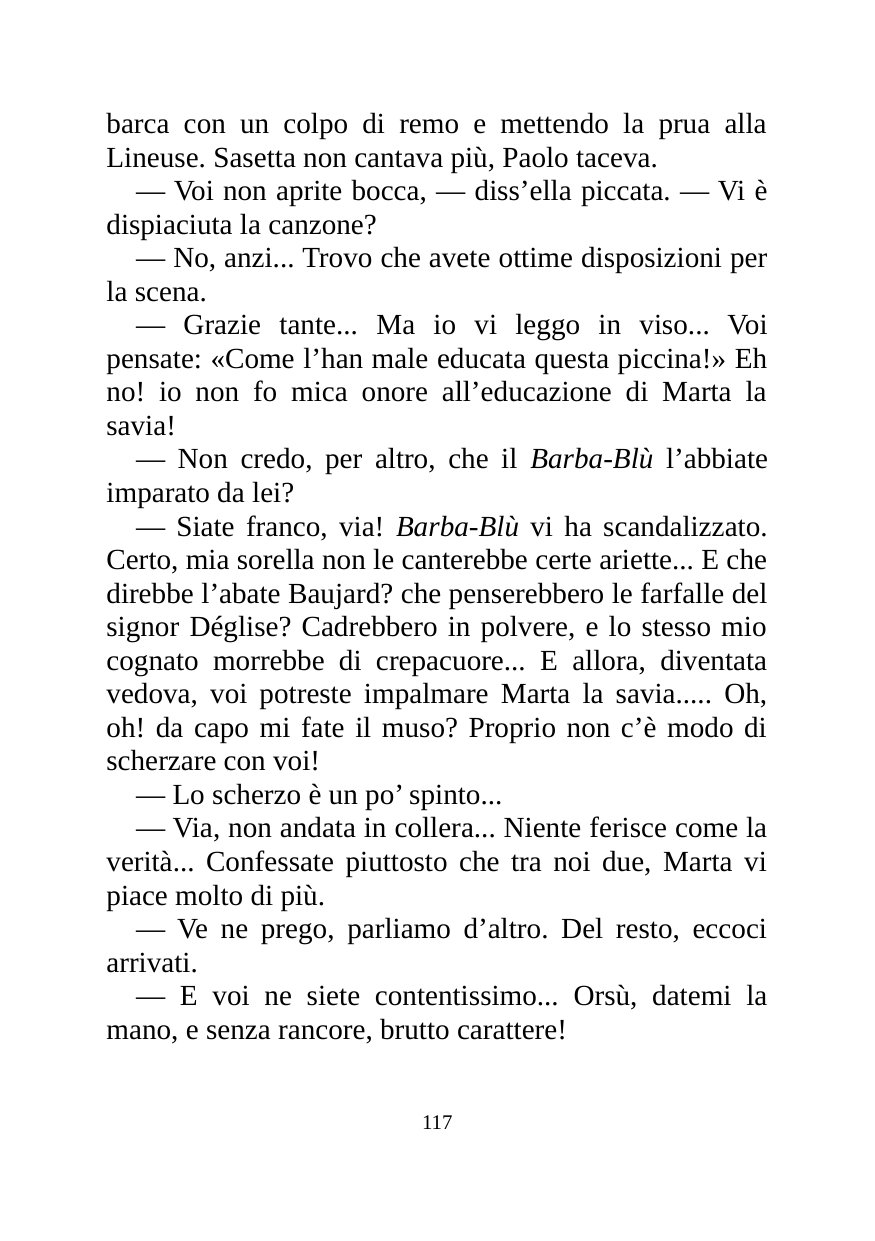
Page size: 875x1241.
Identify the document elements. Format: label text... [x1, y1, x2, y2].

text — Voi non aprite bocca, — diss’ella piccata. — Vi è dispiaciuta la canzone? [106, 173, 768, 240]
text barca con un colpo di remo e mettendo la prua alla Lineuse. Sasetta non cantava più, Paolo taceva. [106, 106, 768, 173]
text — Via, non andata in collera... Niente ferisce come la verità... Confessate piuttosto che tra noi due, Marta vi piace molto di più. [106, 811, 768, 911]
text — Non credo, per altro, che il Barba-Blù l’abbiate imparato da lei? [106, 442, 768, 509]
text — Ve ne prego, parliamo d’altro. Del resto, eccoci arrivati. [106, 911, 768, 978]
text — E voi ne siete contentissimo... Orsù, datemi la mano, e senza rancore, brutto carattere! [106, 978, 768, 1045]
text — Grazie tante... Ma io vi leggo in viso... Voi pensate: «Come l’han male educata questa piccina!» Eh no! io non fo mica onore all’educazione di Marta la savia! [106, 307, 768, 442]
text — Lo scherzo è un po’ spinto... [106, 777, 768, 811]
text — Siate franco, via! Barba-Blù vi ha scandalizzato. Certo, mia sorella non le canterebbe certe ariette... E che direbbe l’abate Baujard? che penserebbero le farfalle del signor Déglise? Cadrebbero in polvere, e lo stesso mio cognato morrebbe di crepacuore... E allora, diventata vedova, voi potreste impalmare Marta la savia..... Oh, oh! da capo mi fate il muso? Proprio non c’è modo di scherzare con voi! [106, 509, 768, 777]
text — No, anzi... Trovo che avete ottime disposizioni per la scena. [106, 240, 768, 307]
